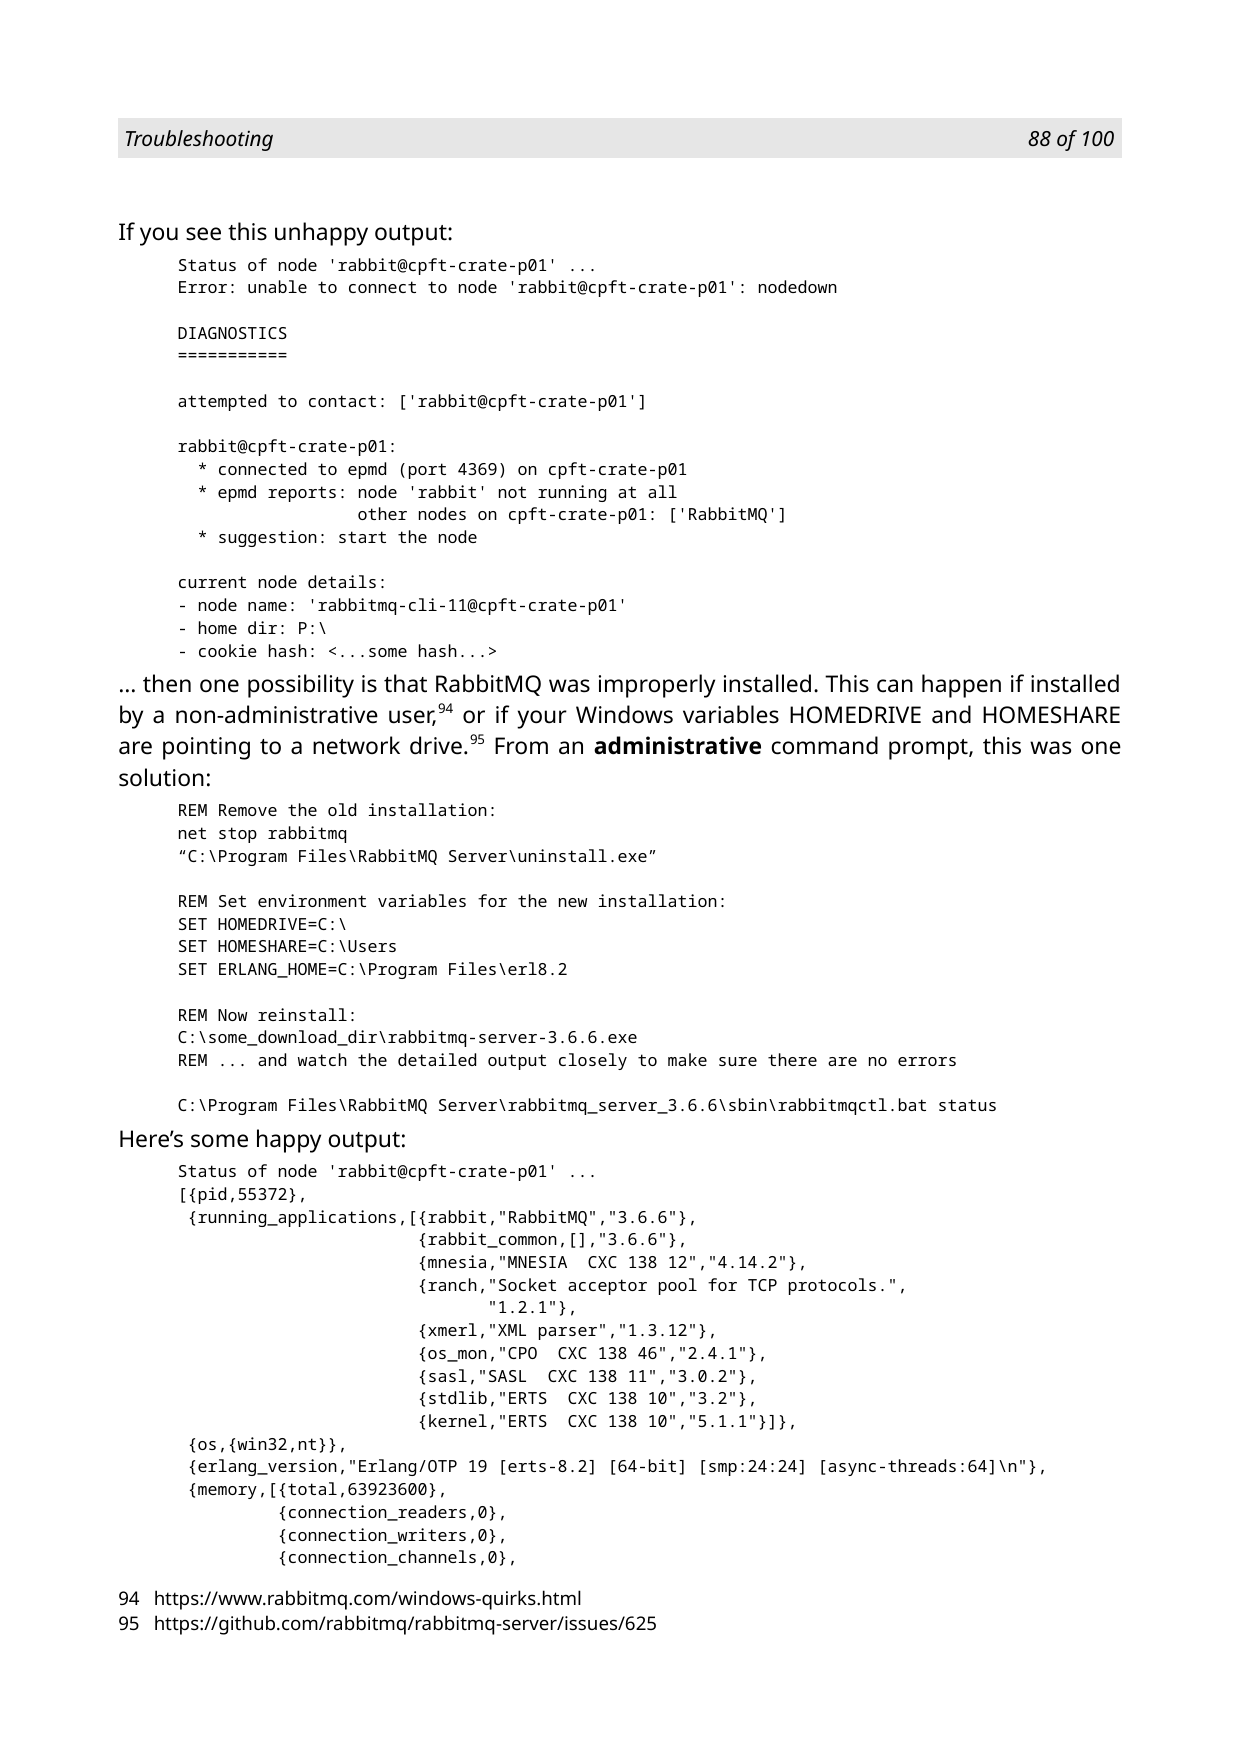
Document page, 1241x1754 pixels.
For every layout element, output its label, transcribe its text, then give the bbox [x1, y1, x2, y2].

text SET HOMESHARE=C:\Users [177, 935, 1122, 958]
text If you see this unhappy output: [118, 216, 1122, 247]
text … then one possibility is that RabbitMQ was improperly installed. This can happen if installed by a non-administrative user, or if your Windows variables HOMEDRIVE and HOMESHARE are pointing to a network drive. From an administrative command prompt, this was one solution: [118, 668, 1122, 793]
text REM Set environment variables for the new installation: [177, 889, 1122, 912]
text https://www.rabbitmq.com/windows-quirks.html [118, 1585, 1122, 1610]
text SET ERLANG_HOME=C:\Program Files\erl8.2 [177, 958, 1122, 980]
text Status of node 'rabbit@cpft-crate-p01' ... Error: unable to connect to node 'rabbit@cpft-crate-p01': nodedown DIAGNOSTICS =========== attempted to contact: ['rabbit@cpft-crate-p01'] rabbit@cpft-crate-p01: * connected to epmd (port 4369) on cpft-crate-p01 * epmd reports: node 'rabbit' not running at all other nodes on cpft-crate-p01: ['RabbitMQ'] * suggestion: start the node current node details: - node name: 'rabbitmq-cli-11@cpft-crate-p01' - home dir: P:\ - cookie hash: <...some hash...> [177, 253, 1122, 662]
text SET HOMEDRIVE=C:\ [177, 912, 1122, 935]
text “C:\Program Files\RabbitMQ Server\uninstall.exe” [177, 844, 1122, 867]
text C:\Program Files\RabbitMQ Server\rabbitmq_server_3.6.6\sbin\rabbitmqctl.bat status [177, 1094, 1122, 1117]
text REM Now reinstall: [177, 1003, 1122, 1026]
text Status of node 'rabbit@cpft-crate-p01' ... [{pid,55372}, {running_applications,[{rabbit,"RabbitMQ","3.6.6"}, {rabbit_common,[],"3.6.6"}, {mnesia,"MNESIA CXC 138 12","4.14.2"}, {ranch,"Socket acceptor pool for TCP protocols.", "1.2.1"}, {xmerl,"XML parser","1.3.12"}, {os_mon,"CPO CXC 138 46","2.4.1"}, {sasl,"SASL CXC 138 11","3.0.2"}, {stdlib,"ERTS CXC 138 10","3.2"}, {kernel,"ERTS CXC 138 10","5.1.1"}]}, {os,{win32,nt}}, {erlang_version,"Erlang/OTP 19 [erts-8.2] [64-bit] [smp:24:24] [async-threads:64]\n"}, {memory,[{total,63923600}, {connection_readers,0}, {connection_writers,0}, {connection_channels,0}, [177, 1160, 1122, 1568]
text Here’s some happy output: [118, 1123, 1122, 1154]
text C:\some_download_dir\rabbitmq-server-3.6.6.exe [177, 1026, 1122, 1048]
text REM ... and watch the detailed output closely to make sure there are no errors [177, 1048, 1122, 1071]
text REM Remove the old installation: [177, 799, 1122, 821]
text https://github.com/rabbitmq/rabbitmq-server/issues/625 [118, 1610, 1122, 1636]
text net stop rabbitmq [177, 821, 1122, 844]
